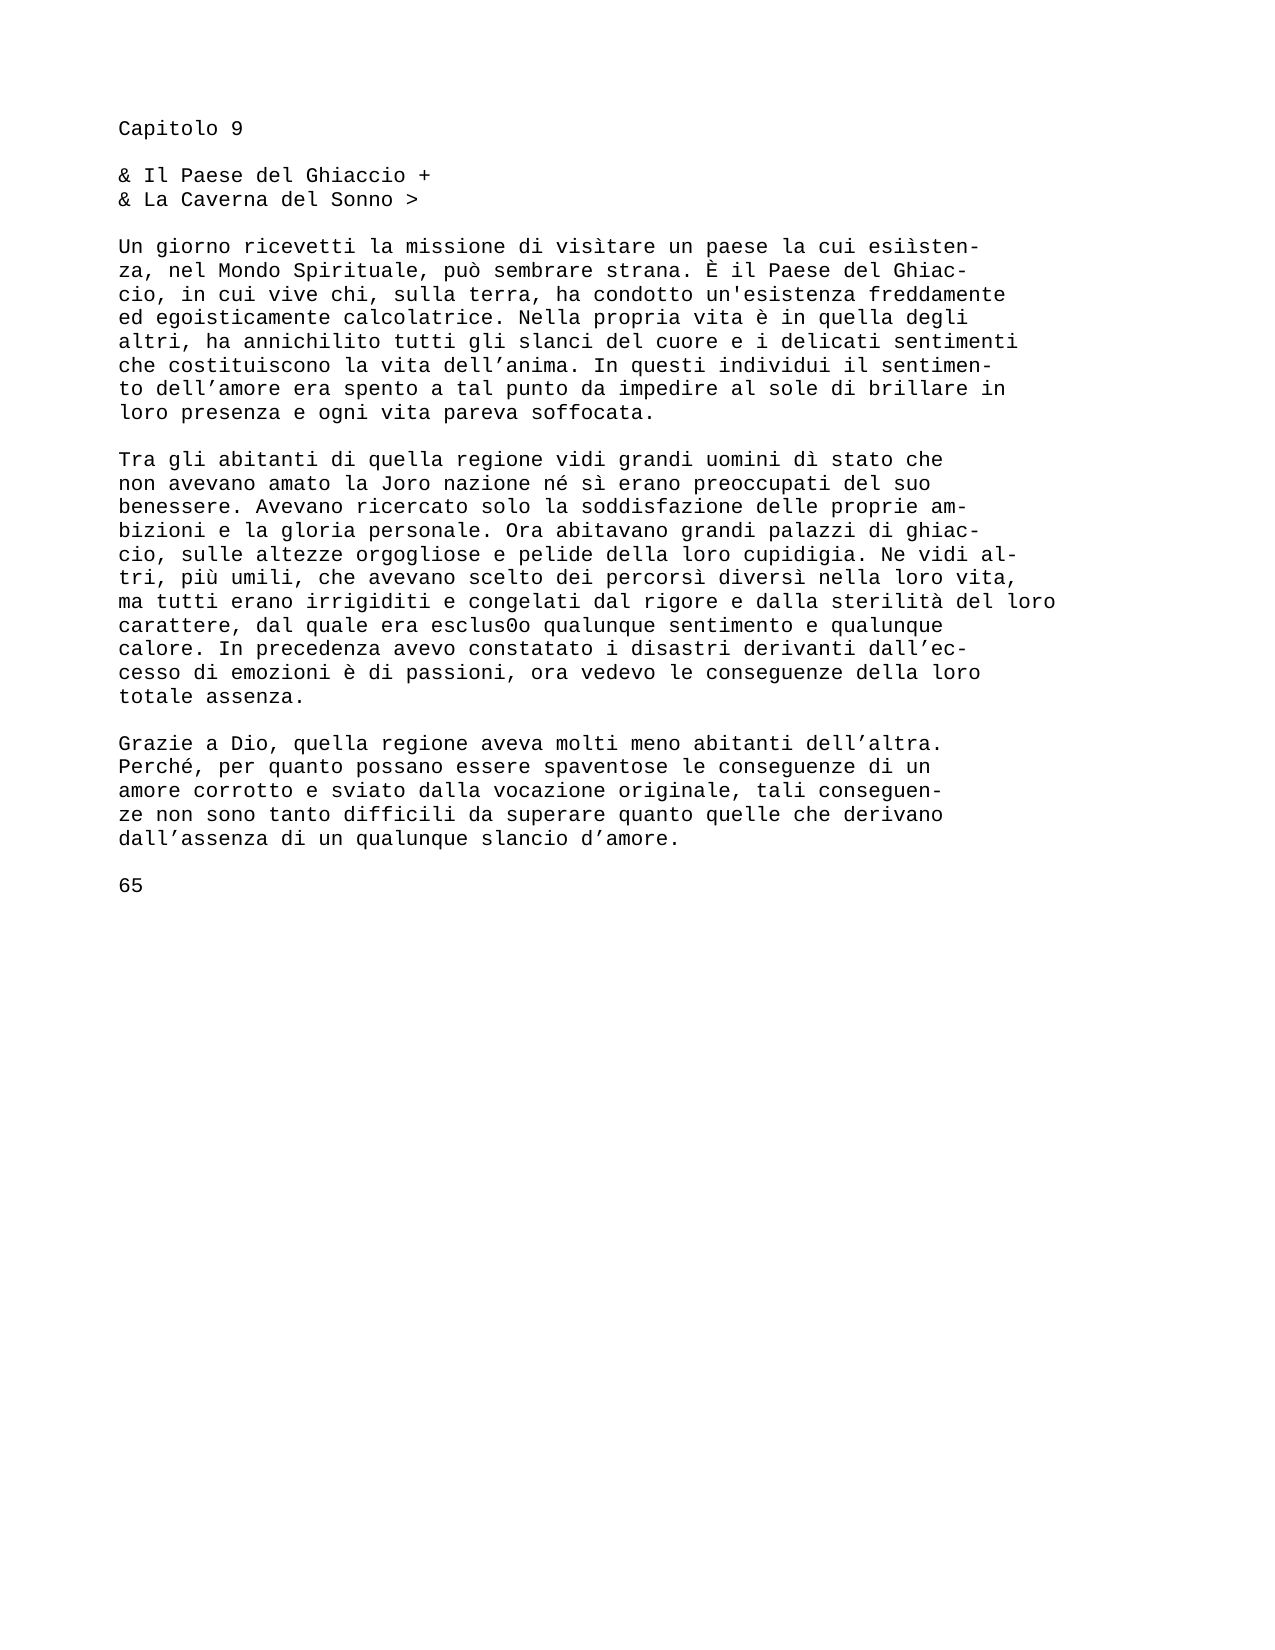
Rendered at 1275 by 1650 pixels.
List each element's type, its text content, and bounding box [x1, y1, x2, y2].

text Perché, per quanto possano essere spaventose le conseguenze di un [118, 757, 1157, 780]
text carattere, dal quale era esclus0o qualunque sentimento e qualunque [118, 615, 1157, 638]
text Un giorno ricevetti la missione di visìtare un paese la cui esiìsten- [118, 236, 1157, 260]
text loro presenza e ogni vita pareva soffocata. [118, 402, 1157, 426]
text Capitolo 9 [118, 118, 1157, 142]
text 65 [118, 875, 1157, 898]
text totale assenza. [118, 686, 1157, 709]
text cio, in cui vive chi, sulla terra, ha condotto un'esistenza freddamente [118, 284, 1157, 307]
text calore. In precedenza avevo constatato i disastri derivanti dall’ec- [118, 638, 1157, 662]
text altri, ha annichilito tutti gli slanci del cuore e i delicati sentimenti [118, 331, 1157, 354]
text & Il Paese del Ghiaccio + [118, 165, 1157, 189]
text non avevano amato la Joro nazione né sì erano preoccupati del suo [118, 473, 1157, 496]
text cio, sulle altezze orgogliose e pelide della loro cupidigia. Ne vidi al- [118, 544, 1157, 567]
text benessere. Avevano ricercato solo la soddisfazione delle proprie am- [118, 496, 1157, 520]
text bizioni e la gloria personale. Ora abitavano grandi palazzi di ghiac- [118, 520, 1157, 544]
text Grazie a Dio, quella regione aveva molti meno abitanti dell’altra. [118, 733, 1157, 757]
text Tra gli abitanti di quella regione vidi grandi uomini dì stato che [118, 449, 1157, 473]
text cesso di emozioni è di passioni, ora vedevo le conseguenze della loro [118, 662, 1157, 686]
text to dell’amore era spento a tal punto da impedire al sole di brillare in [118, 378, 1157, 402]
text tri, più umili, che avevano scelto dei percorsì diversì nella loro vita, [118, 567, 1157, 591]
text dall’assenza di un qualunque slancio d’amore. [118, 827, 1157, 851]
text ma tutti erano irrigiditi e congelati dal rigore e dalla sterilità del loro [118, 591, 1157, 615]
text & La Caverna del Sonno > [118, 189, 1157, 213]
text ed egoisticamente calcolatrice. Nella propria vita è in quella degli [118, 307, 1157, 331]
text ze non sono tanto difficili da superare quanto quelle che derivano [118, 804, 1157, 827]
text che costituiscono la vita dell’anima. In questi individui il sentimen- [118, 354, 1157, 378]
text amore corrotto e sviato dalla vocazione originale, tali conseguen- [118, 780, 1157, 804]
text za, nel Mondo Spirituale, può sembrare strana. È il Paese del Ghiac- [118, 260, 1157, 284]
